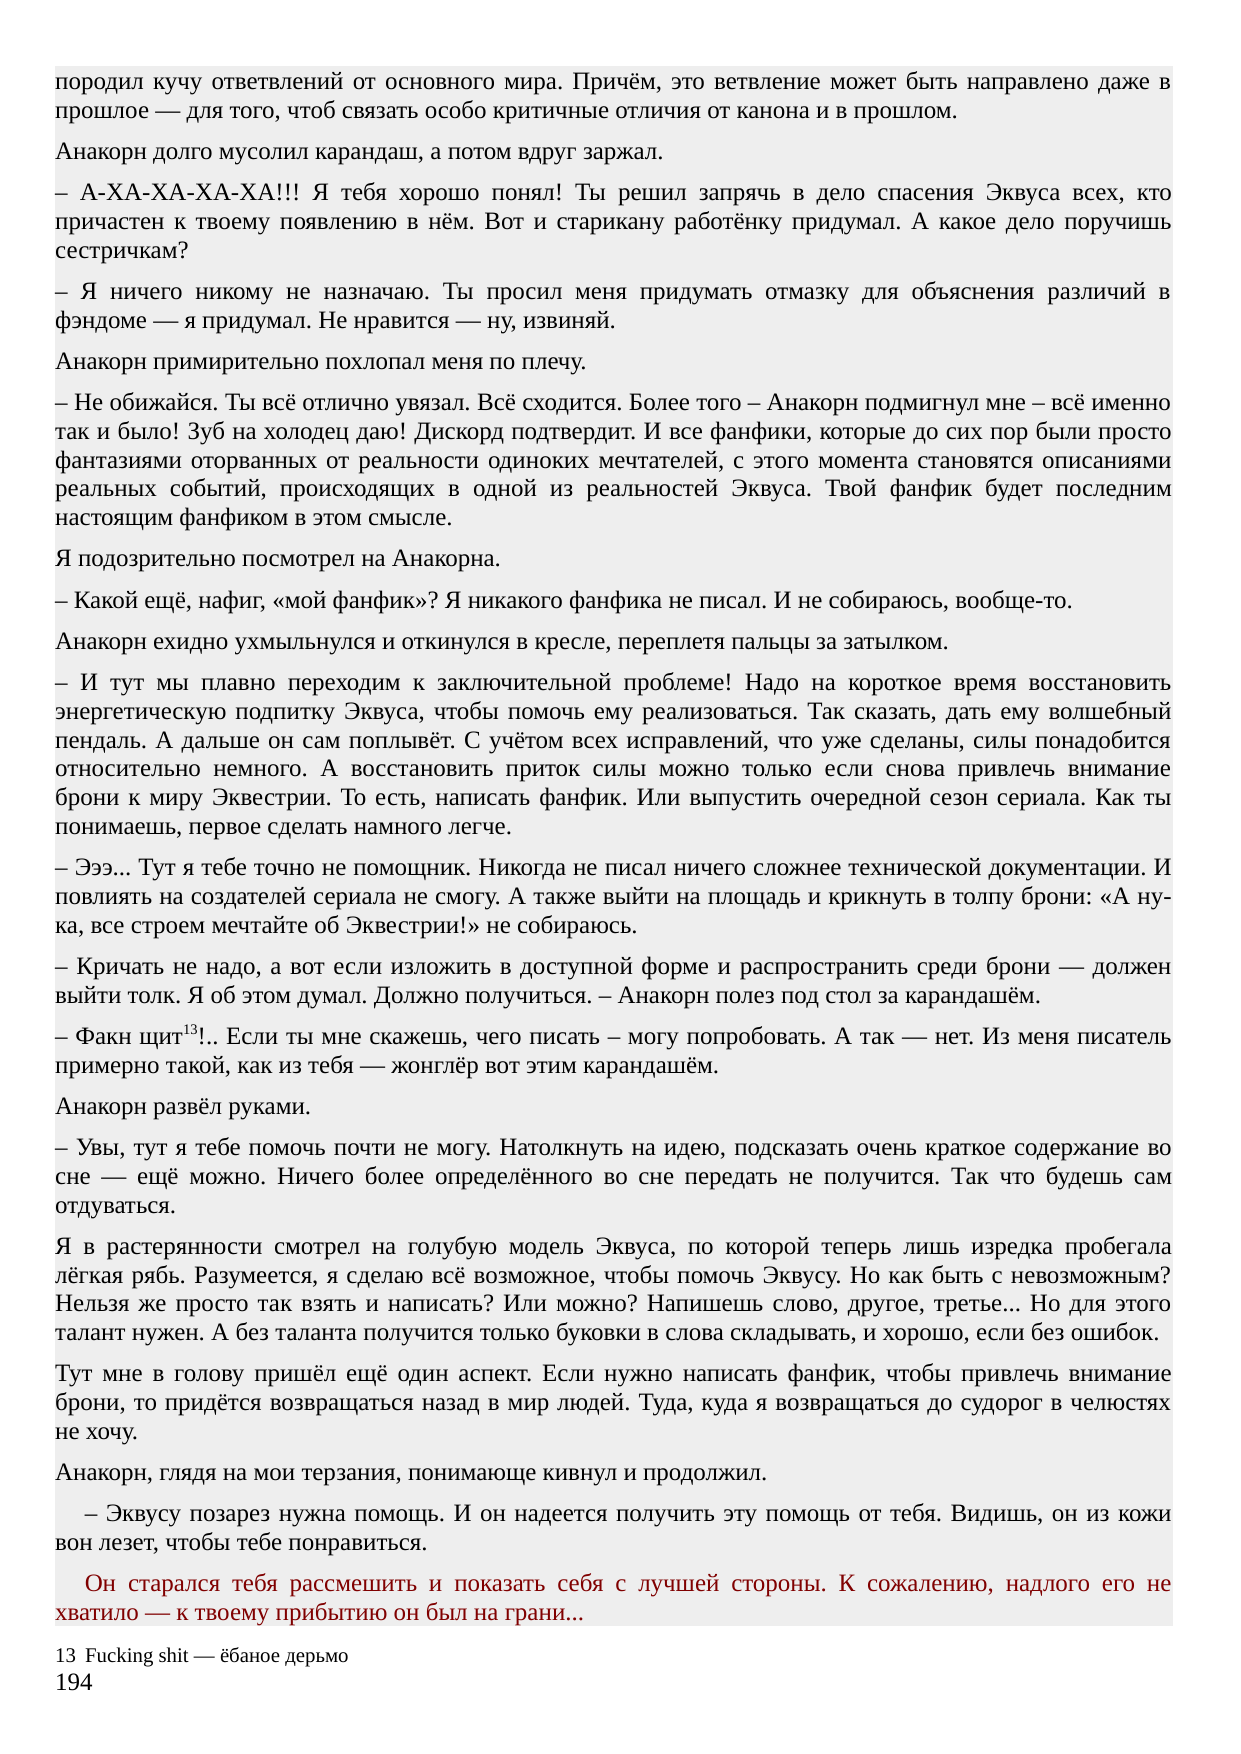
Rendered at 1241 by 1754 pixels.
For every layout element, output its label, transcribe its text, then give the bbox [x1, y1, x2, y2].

text Тут мне в голову пришёл ещё один аспект. Если нужно написать фанфик, чтобы привлечь внимание брони, то придётся возвращаться назад в мир людей. Туда, куда я возвращаться до судорог в челюстях не хочу. [55, 1358, 1173, 1445]
text породил кучу ответвлений от основного мира. Причём, это ветвление может быть направлено даже в прошлое — для того, чтоб связать особо критичные отличия от канона и в прошлом. [55, 66, 1173, 123]
text Он старался тебя рассмешить и показать себя с лучшей стороны. К сожалению, надлого его не хватило — к твоему прибытию он был на грани... [55, 1568, 1173, 1626]
text Анакорн, глядя на мои терзания, понимающе кивнул и продолжил. [55, 1457, 1173, 1486]
text – И тут мы плавно переходим к заключительной проблеме! Надо на короткое время восстановить энергетическую подпитку Эквуса, чтобы помочь ему реализоваться. Так сказать, дать ему волшебный пендаль. А дальше он сам поплывёт. С учётом всех исправлений, что уже сделаны, силы понадобится относительно немного. А восстановить приток силы можно только если снова привлечь внимание брони к миру Эквестрии. То есть, написать фанфик. Или выпустить очередной сезон сериала. Как ты понимаешь, первое сделать намного легче. [55, 667, 1173, 840]
text Анакорн развёл руками. [55, 1091, 1173, 1120]
text – Кричать не надо, а вот если изложить в доступной форме и распространить среди брони — должен выйти толк. Я об этом думал. Должно получиться. – Анакорн полез под стол за карандашём. [55, 951, 1173, 1008]
text – А-ХА-ХА-ХА-ХА!!! Я тебя хорошо понял! Ты решил запрячь в дело спасения Эквуса всех, кто причастен к твоему появлению в нём. Вот и старикану работёнку придумал. А какое дело поручишь сестричкам? [55, 177, 1173, 263]
text Анакорн ехидно ухмыльнулся и откинулся в кресле, переплетя пальцы за затылком. [55, 626, 1173, 655]
text – Я ничего никому не назначаю. Ты просил меня придумать отмазку для объяснения различий в фэндоме — я придумал. Не нравится — ну, извиняй. [55, 276, 1173, 333]
text – Какой ещё, нафиг, «мой фанфик»? Я никакого фанфика не писал. И не собираюсь, вообще-то. [55, 585, 1173, 613]
text Я в растерянности смотрел на голубую модель Эквуса, по которой теперь лишь изредка пробегала лёгкая рябь. Разумеется, я сделаю всё возможное, чтобы помочь Эквусу. Но как быть с невозможным? Нельзя же просто так взять и написать? Или можно? Напишешь слово, другое, третье... Но для этого талант нужен. А без таланта получится только буковки в слова складывать, и хорошо, если без ошибок. [55, 1231, 1173, 1346]
text – Эквусу позарез нужна помощь. И он надеется получить эту помощь от тебя. Видишь, он из кожи вон лезет, чтобы тебе понравиться. [55, 1498, 1173, 1556]
text – Увы, тут я тебе помочь почти не могу. Натолкнуть на идею, подсказать очень краткое содержание во сне — ещё можно. Ничего более определённого во сне передать не получится. Так что будешь сам отдуваться. [55, 1132, 1173, 1218]
text Fucking shit — ёбаное дерьмо [55, 1642, 1173, 1667]
text Анакорн примирительно похлопал меня по плечу. [55, 346, 1173, 375]
text – Не обижайся. Ты всё отлично увязал. Всё сходится. Более того – Анакорн подмигнул мне – всё именно так и было! Зуб на холодец даю! Дискорд подтвердит. И все фанфики, которые до сих пор были просто фантазиями оторванных от реальности одиноких мечтателей, с этого момента становятся описаниями реальных событий, происходящих в одной из реальностей Эквуса. Твой фанфик будет последним настоящим фанфиком в этом смысле. [55, 387, 1173, 531]
text – Факн щит!.. Если ты мне скажешь, чего писать – могу попробовать. А так — нет. Из меня писатель примерно такой, как из тебя — жонглёр вот этим карандашём. [55, 1021, 1173, 1078]
text – Эээ... Тут я тебе точно не помощник. Никогда не писал ничего сложнее технической документации. И повлиять на создателей сериала не смогу. А также выйти на площадь и крикнуть в толпу брони: «А ну-ка, все строем мечтайте об Эквестрии!» не собираюсь. [55, 852, 1173, 938]
text Я подозрительно посмотрел на Анакорна. [55, 543, 1173, 572]
text Анакорн долго мусолил карандаш, а потом вдруг заржал. [55, 136, 1173, 165]
